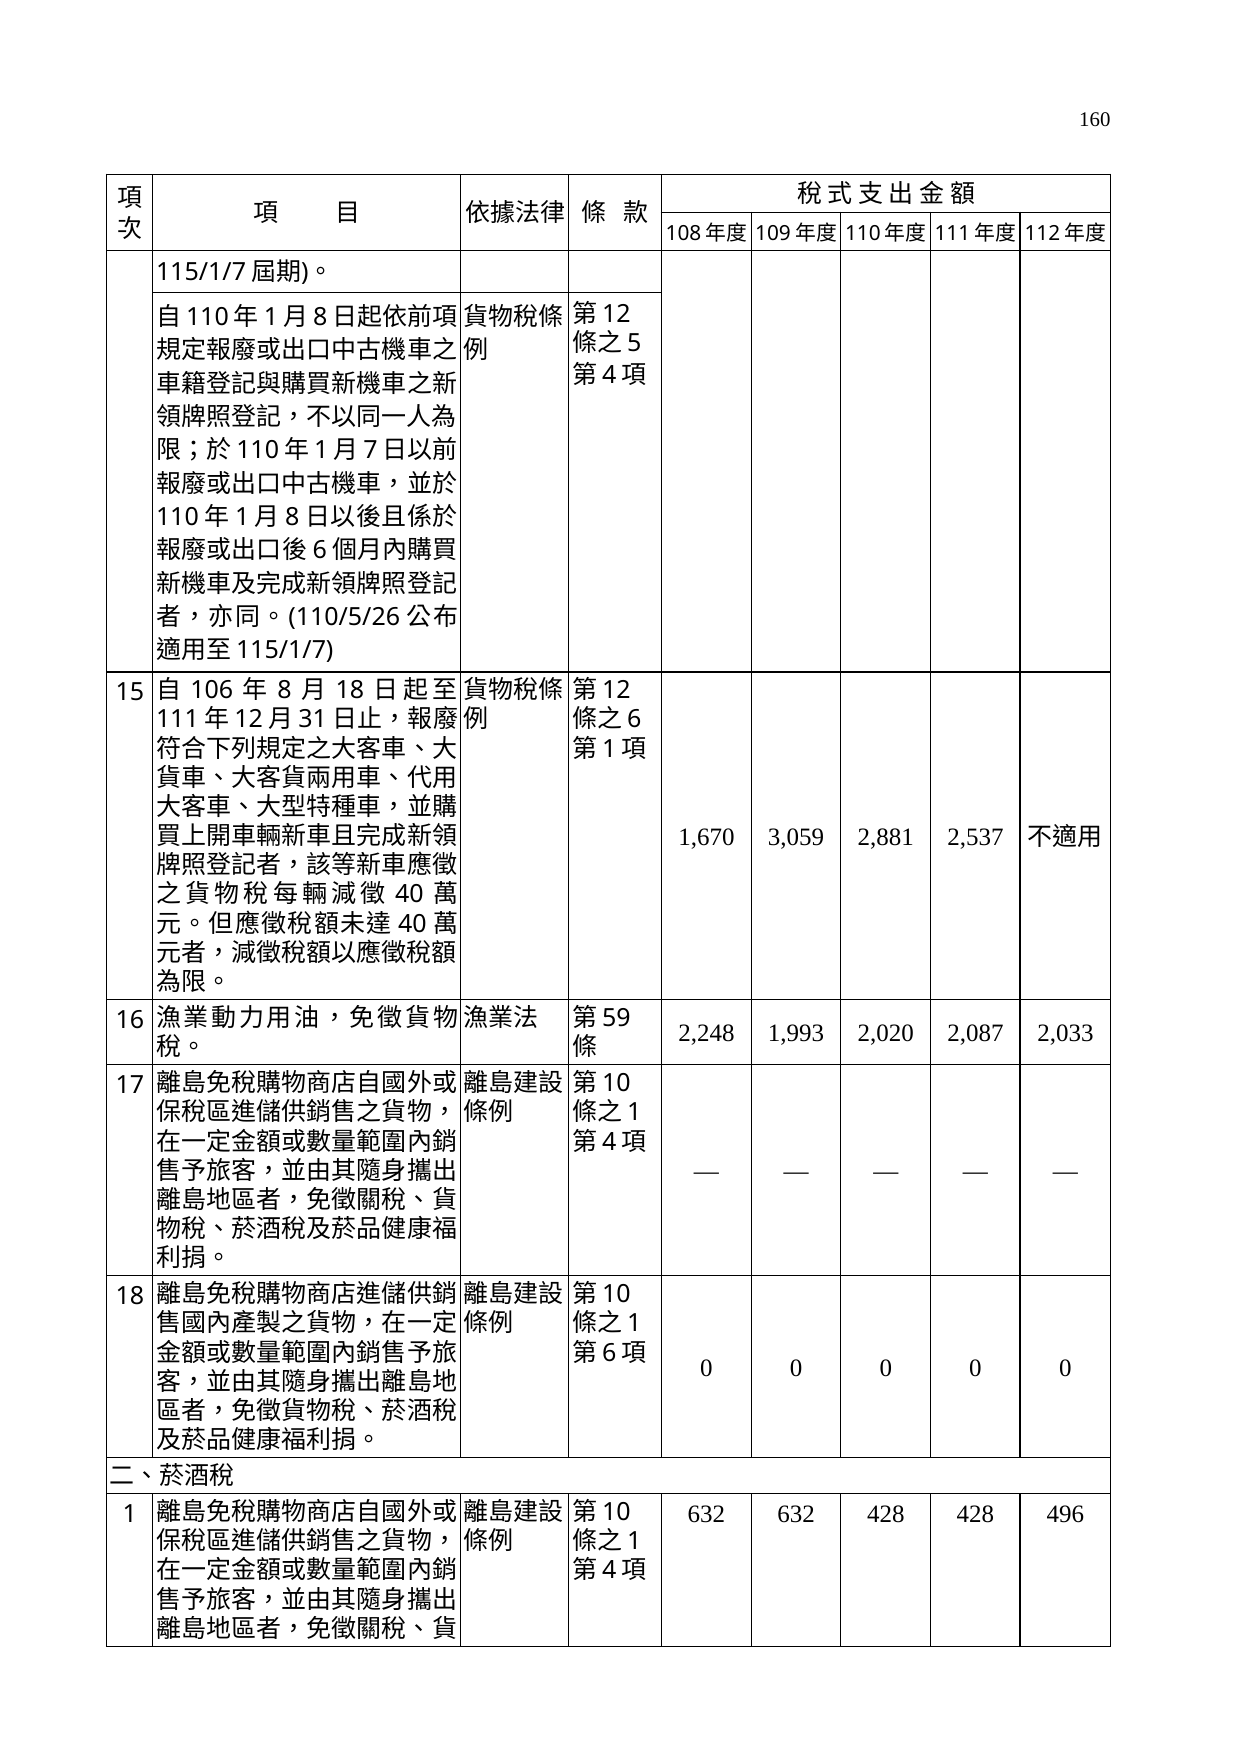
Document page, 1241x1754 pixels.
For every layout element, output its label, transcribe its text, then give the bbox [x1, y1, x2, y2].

table_cell 496 [1021, 1494, 1110, 1646]
table_header 項次 [107, 175, 152, 250]
table_cell 2,020 [841, 1000, 930, 1064]
table_cell [461, 251, 568, 292]
table_cell 115/1/7屆期)。 [153, 251, 460, 292]
table_cell 428 [841, 1494, 930, 1646]
table_header 條 款 [569, 175, 661, 250]
table_cell 16 [107, 1000, 152, 1064]
table_cell 0 [841, 1276, 930, 1457]
table_cell 第12條之6 第1項 [569, 673, 661, 999]
table_cell 第10條之1 第6項 [569, 1276, 661, 1457]
table_cell [841, 251, 930, 671]
table_cell 1,670 [662, 673, 751, 999]
table_cell 2,033 [1021, 1000, 1110, 1064]
table_header 依據法律 [461, 175, 568, 250]
table_cell [662, 251, 751, 671]
table_cell 離島建設條例 [461, 1065, 568, 1275]
table_cell 漁業動力用油，免徵貨物稅。 [153, 1000, 460, 1064]
table_cell [752, 251, 840, 671]
table_cell 貨物稅條例 [461, 293, 568, 671]
table_cell 第12條之5 第4項 [569, 293, 661, 671]
table_cell 離島建設條例 [461, 1494, 568, 1646]
table_cell — [662, 1065, 751, 1275]
table_cell 貨物稅條例 [461, 673, 568, 999]
table_cell 18 [107, 1276, 152, 1457]
table_cell 2,248 [662, 1000, 751, 1064]
table_cell 111年度 [931, 213, 1019, 250]
table_cell 112年度 [1021, 213, 1110, 250]
table_cell 1,993 [752, 1000, 840, 1064]
table_cell 不適用 [1021, 673, 1110, 999]
table_cell [107, 251, 152, 671]
table_cell — [1021, 1065, 1110, 1275]
table_cell 第59條 [569, 1000, 661, 1064]
table_cell 二、菸酒稅 [107, 1458, 1110, 1493]
table_header 項 目 [153, 175, 460, 250]
table_cell 2,881 [841, 673, 930, 999]
table_cell 漁業法 [461, 1000, 568, 1064]
table_cell 自106年8月18日起至111年12月31日止，報廢符合下列規定之大客車、大貨車、大客貨兩用車、代用大客車、大型特種車，並購買上開車輛新車且完成新領牌照登記者，該等新車應徵之貨物稅每輛減徵40萬元。但應徵稅額未達40萬元者，減徵稅額以應徵稅額為限。 [153, 673, 460, 999]
table_cell [1021, 251, 1110, 671]
table_cell 632 [752, 1494, 840, 1646]
table_cell [569, 251, 661, 292]
table_cell 0 [662, 1276, 751, 1457]
table_cell 109年度 [752, 213, 840, 250]
table_cell 17 [107, 1065, 152, 1275]
table_cell 1 [107, 1494, 152, 1646]
table_cell 2,087 [931, 1000, 1019, 1064]
table_cell 3,059 [752, 673, 840, 999]
table_cell 108年度 [662, 213, 751, 250]
table_cell 110年度 [841, 213, 930, 250]
table_cell 離島免稅購物商店自國外或保稅區進儲供銷售之貨物，在一定金額或數量範圍內銷售予旅客，並由其隨身攜出離島地區者，免徵關稅、貨物稅、菸酒稅及菸品健康福利捐。 [153, 1065, 460, 1275]
table_cell 離島免稅購物商店自國外或保稅區進儲供銷售之貨物，在一定金額或數量範圍內銷售予旅客，並由其隨身攜出離島地區者，免徵關稅、貨 [153, 1494, 460, 1646]
table_cell 0 [931, 1276, 1019, 1457]
table_cell 2,537 [931, 673, 1019, 999]
table_cell 632 [662, 1494, 751, 1646]
table_cell 15 [107, 673, 152, 999]
table_cell — [841, 1065, 930, 1275]
table_header 稅 式 支 出 金 額 [662, 175, 1110, 212]
table_cell 第10條之1 第4項 [569, 1065, 661, 1275]
table_cell 0 [752, 1276, 840, 1457]
table_cell — [752, 1065, 840, 1275]
table_cell 自110年1月8日起依前項規定報廢或出口中古機車之車籍登記與購買新機車之新領牌照登記，不以同一人為限；於110年1月7日以前報廢或出口中古機車，並於110年1月8日以後且係於報廢或出口後6個月內購買新機車及完成新領牌照登記者，亦同。(110/5/26公布適用至115/1/7) [153, 293, 460, 671]
table_cell 離島建設條例 [461, 1276, 568, 1457]
table_cell 第10條之1 第4項 [569, 1494, 661, 1646]
table_cell 離島免稅購物商店進儲供銷售國內產製之貨物，在一定金額或數量範圍內銷售予旅客，並由其隨身攜出離島地區者，免徵貨物稅、菸酒稅及菸品健康福利捐。 [153, 1276, 460, 1457]
table_cell [931, 251, 1019, 671]
table_cell — [931, 1065, 1019, 1275]
table_cell 428 [931, 1494, 1019, 1646]
table_cell 0 [1021, 1276, 1110, 1457]
